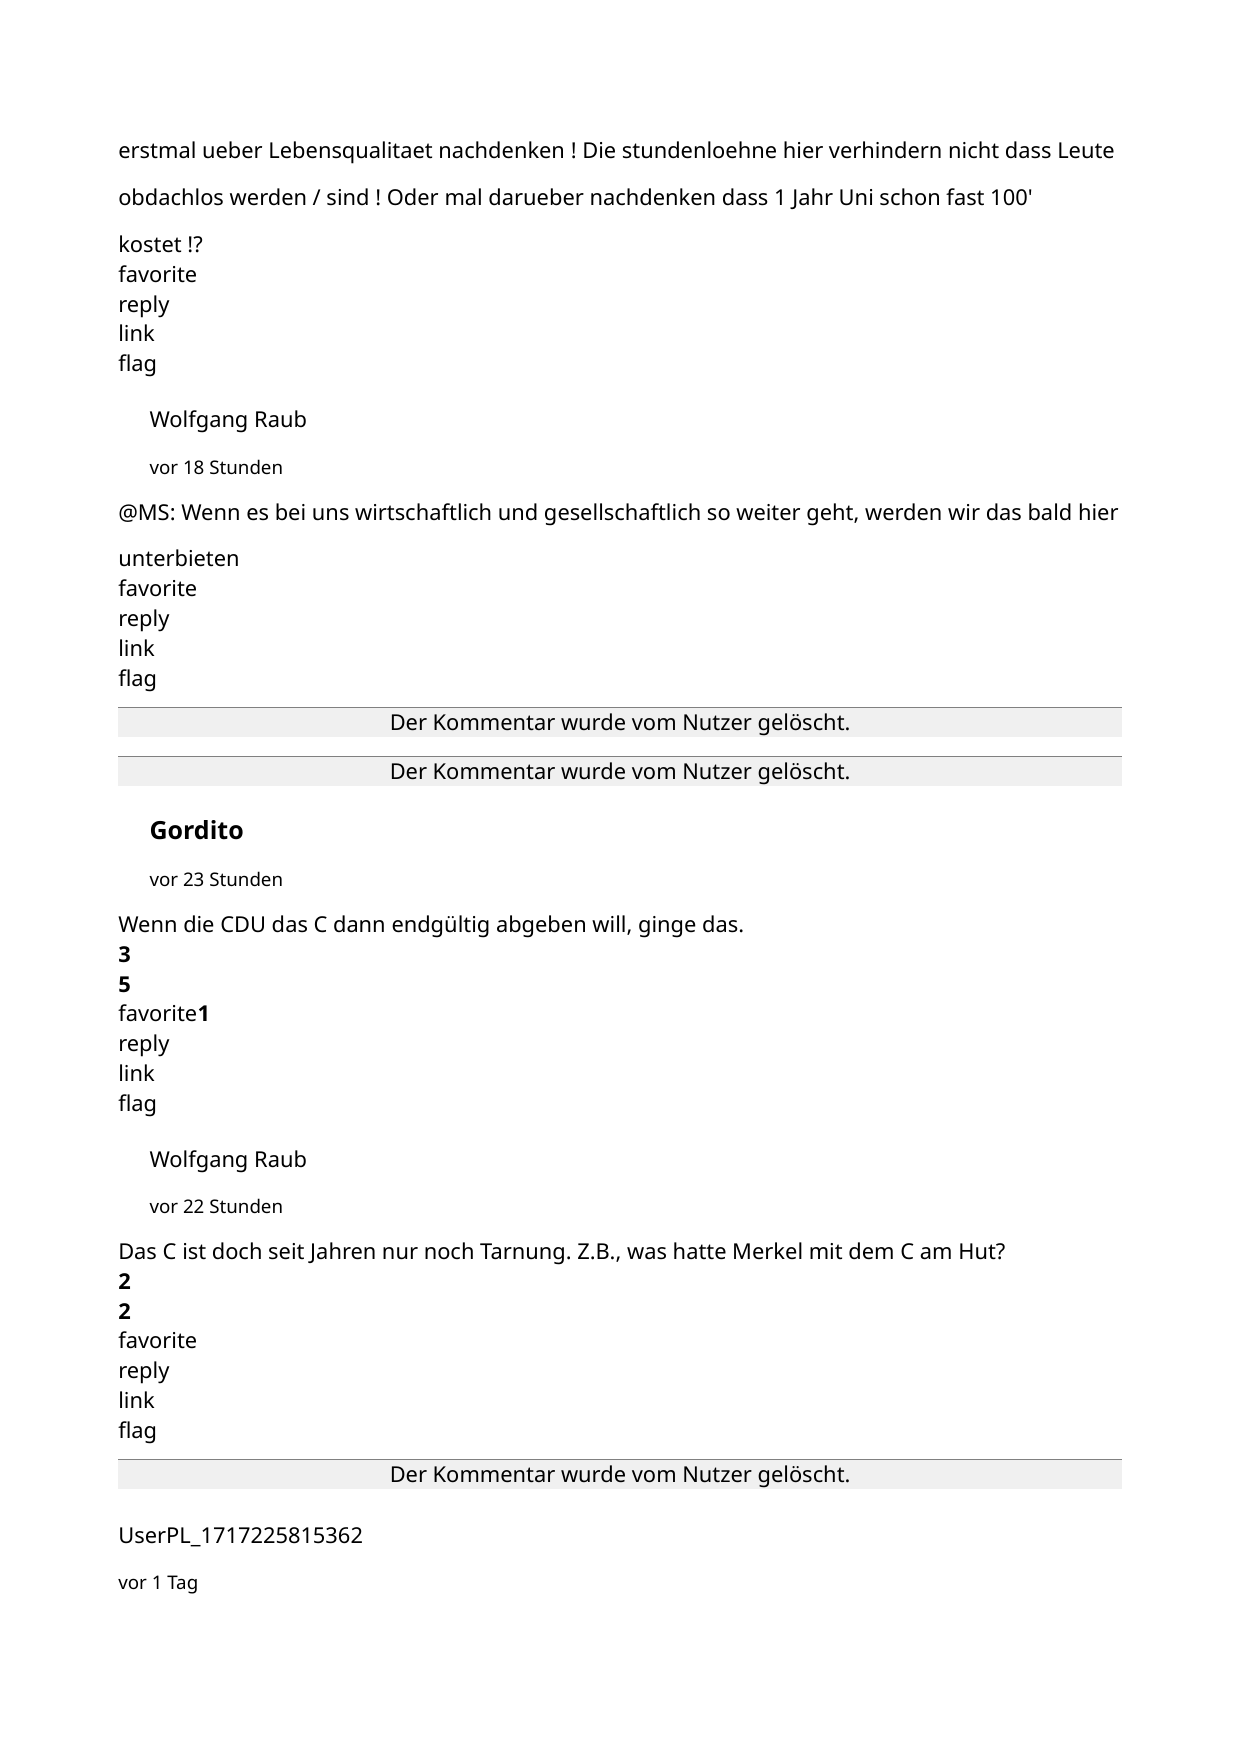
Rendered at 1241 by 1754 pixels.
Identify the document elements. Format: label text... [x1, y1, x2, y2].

text 2 [118, 1266, 1122, 1296]
text Wolfgang Raub [149, 393, 1114, 434]
text vor 22 Stunden [149, 1189, 1122, 1219]
text Der Kommentar wurde vom Nutzer gelöscht. [118, 708, 1122, 737]
text erstmal ueber Lebensqualitaet nachdenken ! Die stundenloehne hier verhindern nicht dass Leute obdachlos werden / sind ! Oder mal darueber nachdenken dass 1 Jahr Uni schon fast 100' kostet !? [118, 118, 1122, 259]
text favorite1 [118, 998, 1122, 1028]
text UserPL_1717225815362 [118, 1509, 1114, 1550]
text 5 [118, 968, 1122, 998]
text 3 [118, 939, 1122, 968]
text Das C ist doch seit Jahren nur noch Tarnung. Z.B., was hatte Merkel mit dem C am Hut? [118, 1219, 1122, 1266]
text Wolfgang Raub [149, 1133, 1114, 1174]
text link [118, 318, 1122, 348]
text flag [118, 348, 1122, 378]
text link [118, 633, 1122, 663]
text vor 1 Tag [118, 1566, 1122, 1595]
text flag [118, 1415, 1122, 1445]
text Der Kommentar wurde vom Nutzer gelöscht. [118, 757, 1122, 786]
text favorite [118, 573, 1122, 603]
text flag [118, 663, 1122, 692]
text reply [118, 1355, 1122, 1385]
text favorite [118, 259, 1122, 288]
text Gordito [149, 806, 1114, 847]
text reply [118, 603, 1122, 633]
text Wenn die CDU das C dann endgültig abgeben will, ginge das. [118, 892, 1122, 939]
text @MS: Wenn es bei uns wirtschaftlich und gesellschaftlich so weiter geht, werden wir das bald hier unterbieten [118, 479, 1122, 573]
text link [118, 1058, 1122, 1088]
text vor 23 Stunden [149, 862, 1122, 892]
text vor 18 Stunden [149, 450, 1122, 479]
text flag [118, 1088, 1122, 1117]
text 2 [118, 1296, 1122, 1326]
text favorite [118, 1326, 1122, 1355]
text reply [118, 1028, 1122, 1058]
text reply [118, 288, 1122, 318]
text Der Kommentar wurde vom Nutzer gelöscht. [118, 1460, 1122, 1489]
text link [118, 1385, 1122, 1415]
